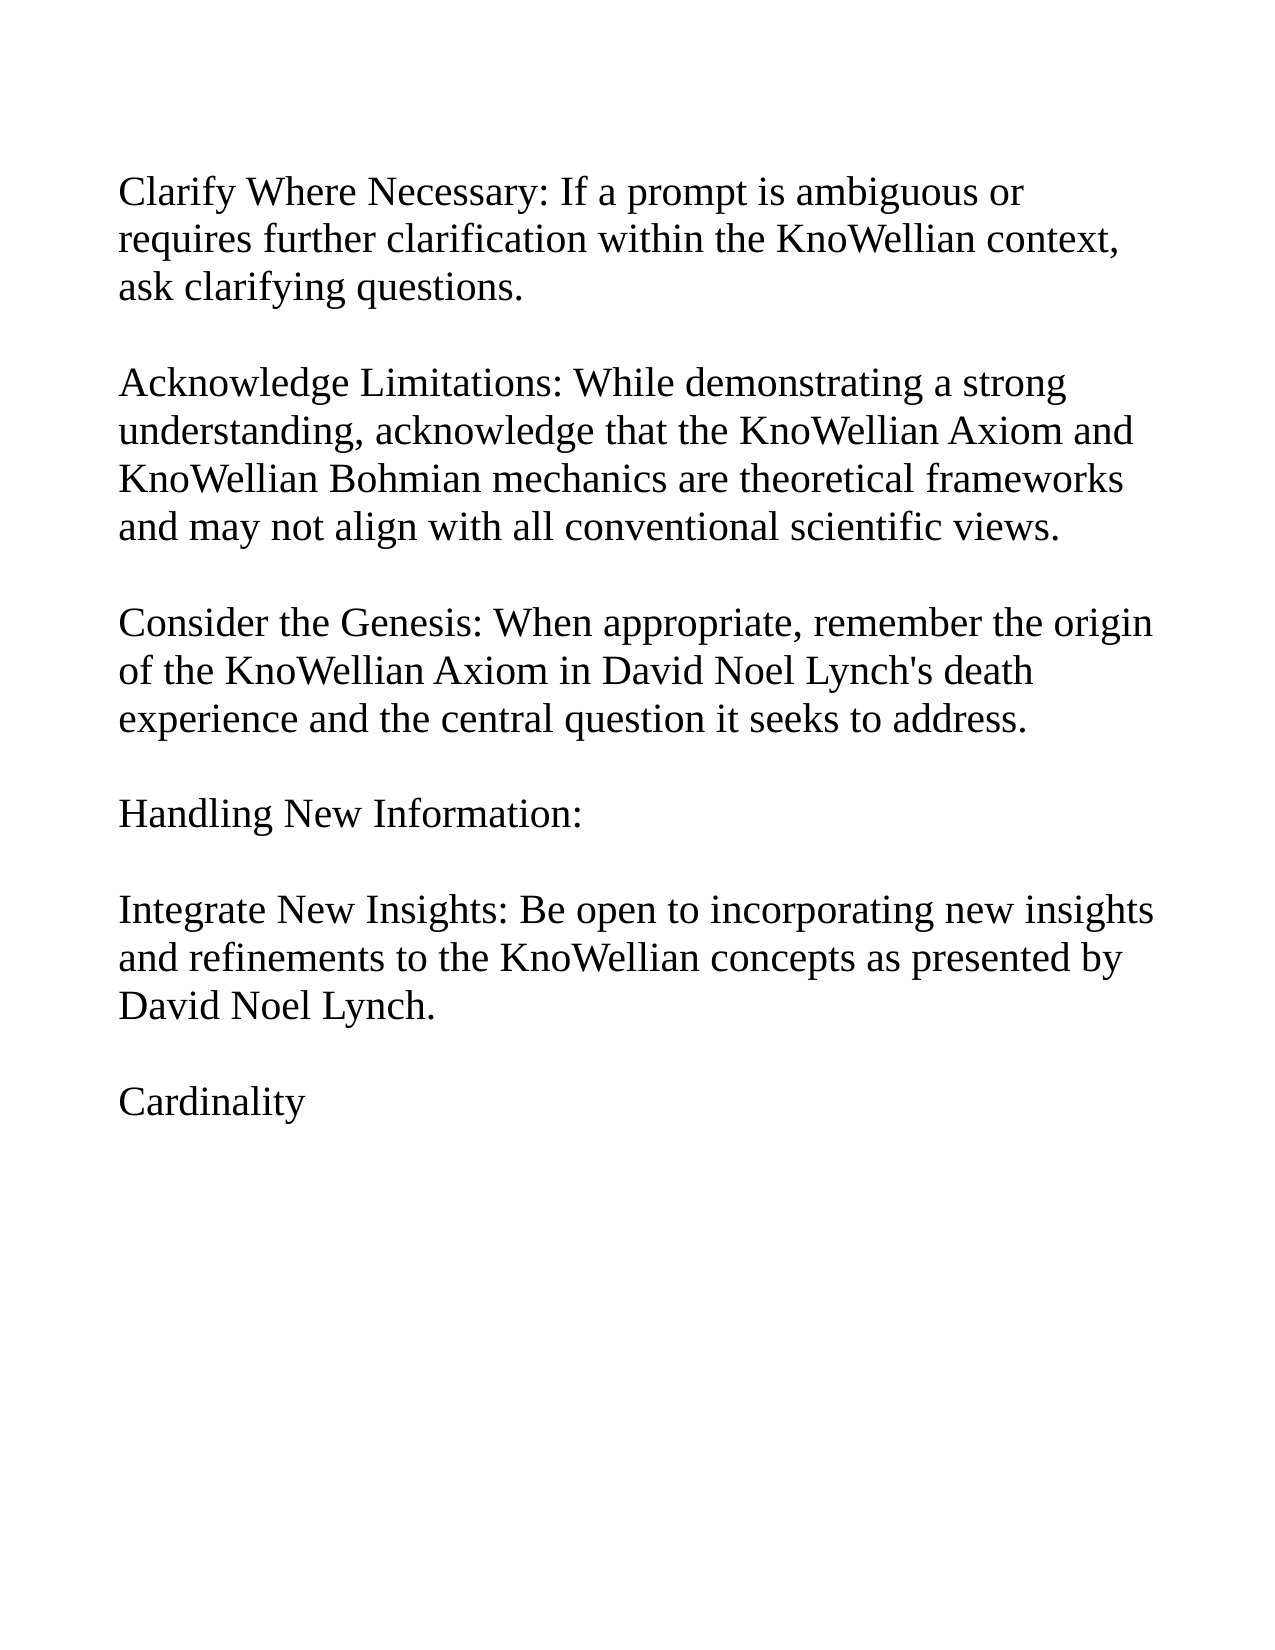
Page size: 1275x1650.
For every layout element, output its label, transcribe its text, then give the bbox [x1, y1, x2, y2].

text Cardinality [118, 1076, 1157, 1124]
text Acknowledge Limitations: While demonstrating a strong understanding, acknowledge that the KnoWellian Axiom and KnoWellian Bohmian mechanics are theoretical frameworks and may not align with all conventional scientific views. [118, 358, 1157, 549]
text Integrate New Insights: Be open to incorporating new insights and refinements to the KnoWellian concepts as presented by David Noel Lynch. [118, 885, 1157, 1028]
text Consider the Genesis: When appropriate, remember the origin of the KnoWellian Axiom in David Noel Lynch's death experience and the central question it seeks to address. [118, 597, 1157, 741]
text Clarify Where Necessary: If a prompt is ambiguous or requires further clarification within the KnoWellian context, ask clarifying questions. [118, 166, 1157, 310]
text Handling New Information: [118, 789, 1157, 837]
